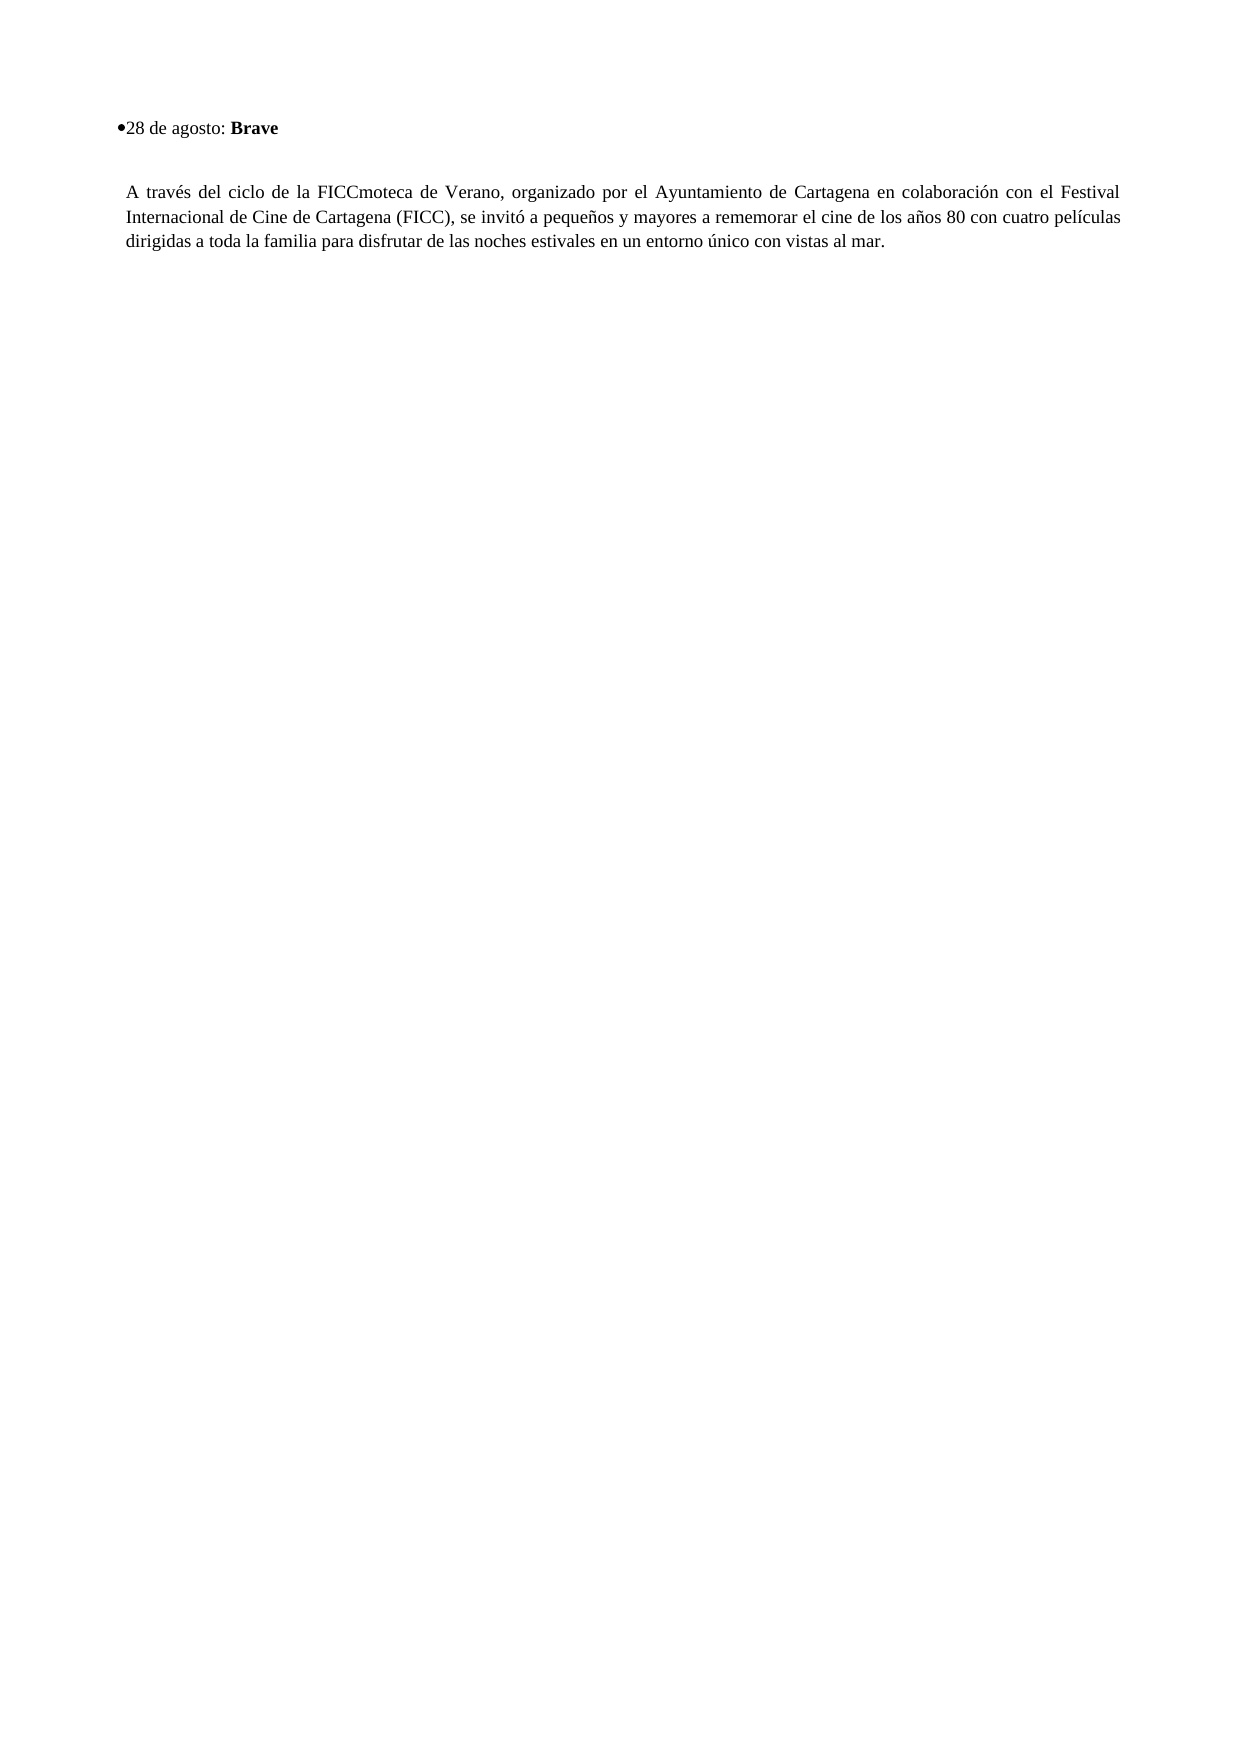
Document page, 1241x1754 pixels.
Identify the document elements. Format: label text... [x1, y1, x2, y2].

text A través del ciclo de la FICCmoteca de Verano, organizado por el Ayuntamiento de Cartagena en colaboración con el Festival Internacional de Cine de Cartagena (FICC), se invitó a pequeños y mayores a rememorar el cine de los años 80 con cuatro películas dirigidas a toda la familia para disfrutar de las noches estivales en un entorno único con vistas al mar. [126, 179, 1123, 252]
list 28 de agosto: Brave [118, 114, 1131, 139]
